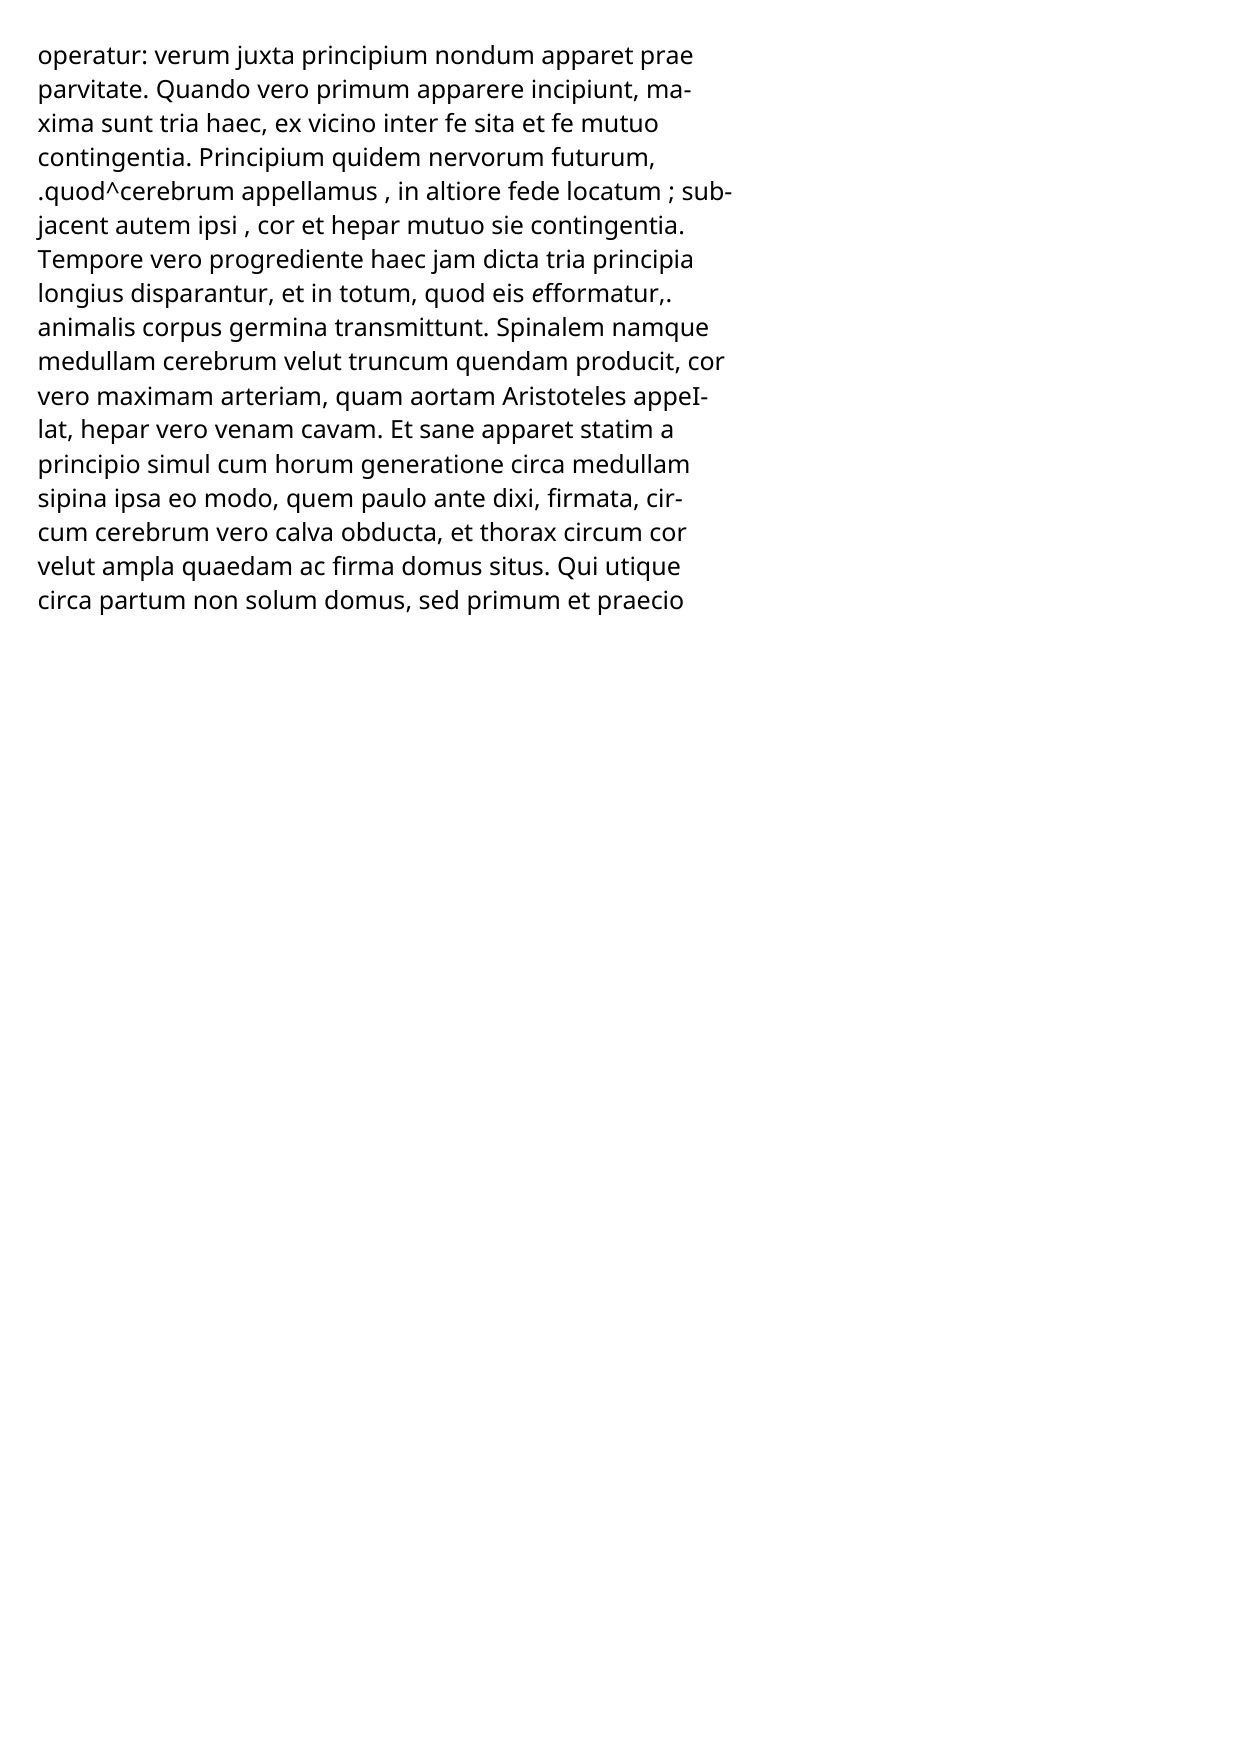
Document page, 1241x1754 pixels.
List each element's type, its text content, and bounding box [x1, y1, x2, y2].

text operatur: verum juxta principium nondum apparet prae parvitate. Quando vero primum apparere incipiunt, ma- xima sunt tria haec, ex vicino inter fe sita et fe mutuo contingentia. Principium quidem nervorum futurum, .quod^cerebrum appellamus , in altiore fede locatum ; sub- jacent autem ipsi , cor et hepar mutuo sie contingentia. Tempore vero progrediente haec jam dicta tria principia longius disparantur, et in totum, quod eis efformatur,. animalis corpus germina transmittunt. Spinalem namque medullam cerebrum velut truncum quendam producit, cor vero maximam arteriam, quam aortam Aristoteles appeI- lat, hepar vero venam cavam. Et sane apparet statim a principio simul cum horum generatione circa medullam sipina ipsa eo modo, quem paulo ante dixi, firmata, cir- cum cerebrum vero calva obducta, et thorax circum cor velut ampla quaedam ac firma domus situs. Qui utique circa partum non solum domus, sed primum et praecio [37, 37, 1203, 617]
